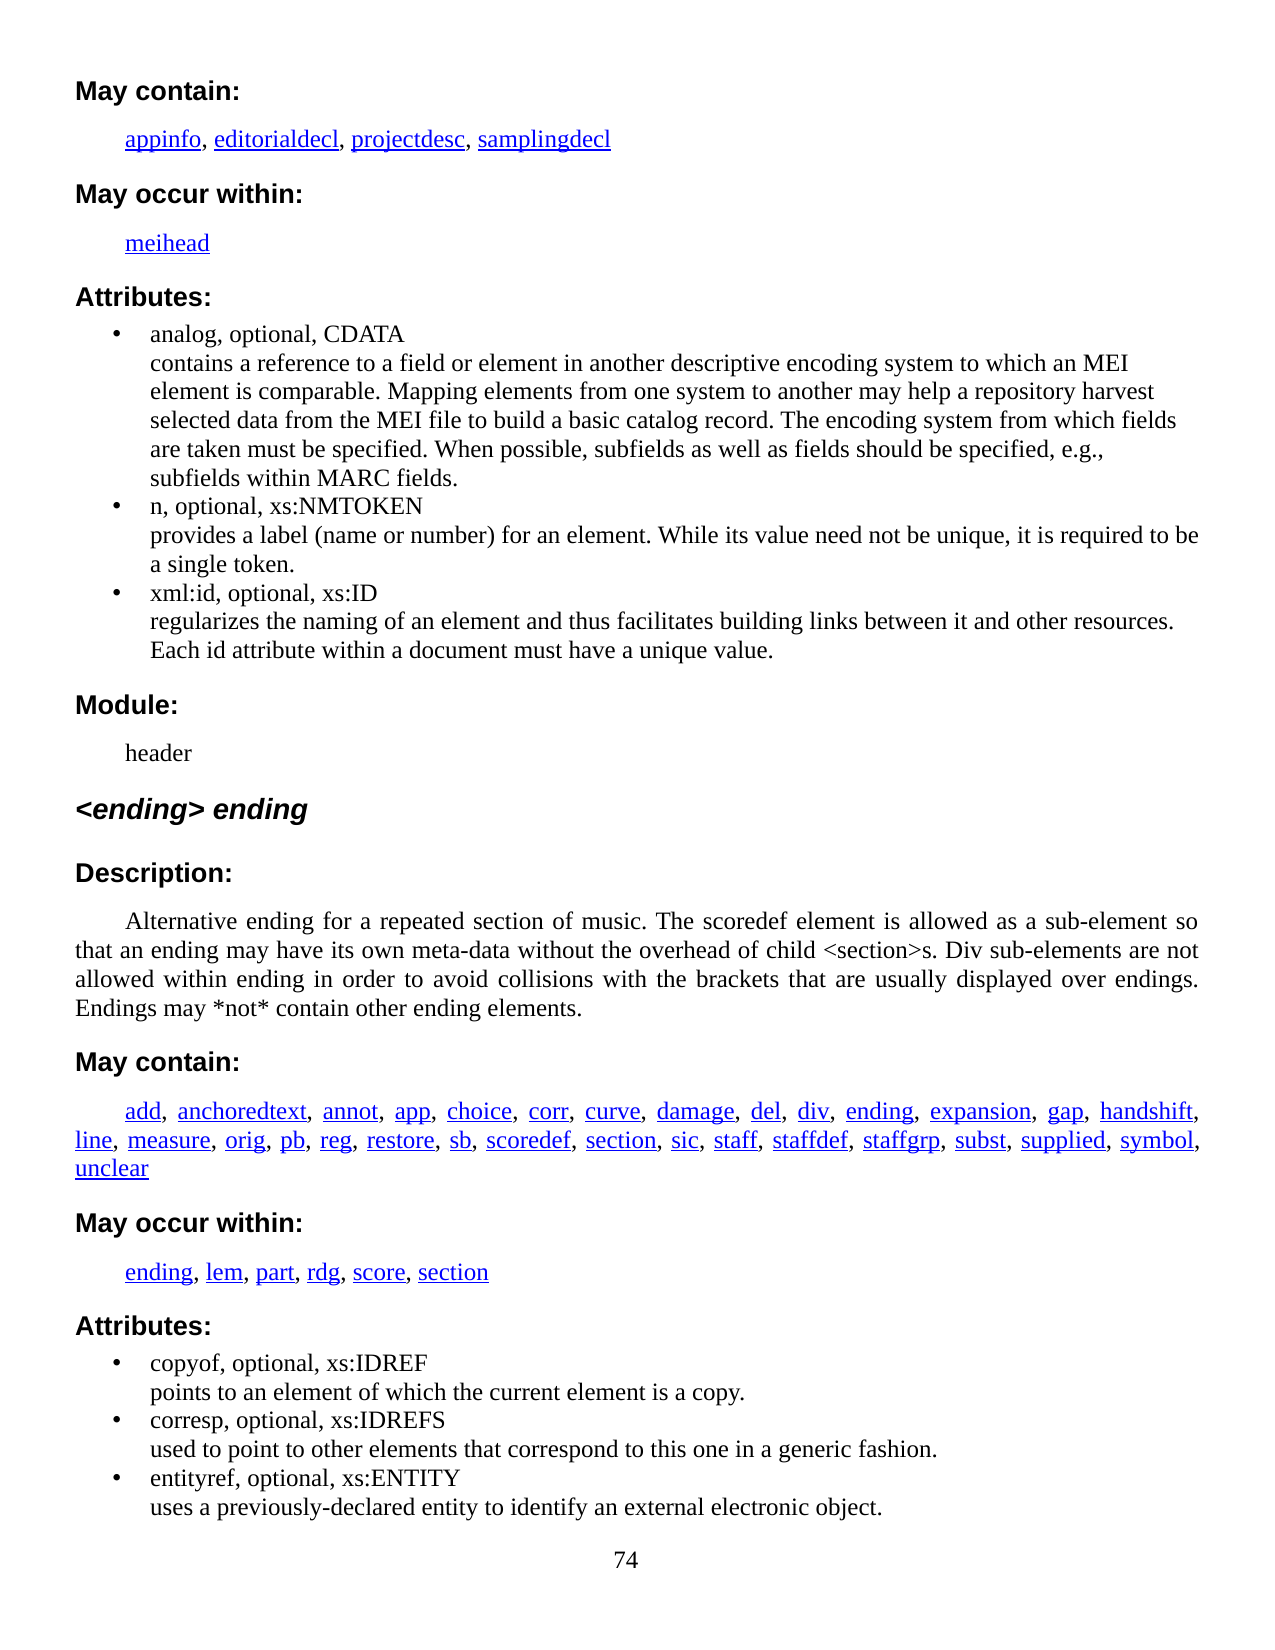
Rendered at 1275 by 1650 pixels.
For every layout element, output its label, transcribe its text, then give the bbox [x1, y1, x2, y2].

list corresp, optional, xs:IDREFS used to point to other elements that correspond to this one in a generic fashion. [112, 1405, 1200, 1463]
text add, anchoredtext, annot, app, choice, corr, curve, damage, del, div, ending, expansion, gap, handshift, line, measure, orig, pb, reg, restore, sb, scoredef, section, sic, staff, staffdef, staffgrp, subst, supplied, symbol, unclear [75, 1096, 1200, 1182]
text appinfo, editorialdecl, projectdesc, samplingdecl [75, 124, 1200, 153]
list analog, optional, CDATA contains a reference to a field or element in another descriptive encoding system to which an MEI element is comparable. Mapping elements from one system to another may help a repository harvest selected data from the MEI file to build a basic catalog record. The encoding system from which fields are taken must be specified. When possible, subfields as well as fields should be specified, e.g., subfields within MARC fields. [112, 319, 1200, 491]
text ending, lem, part, rdg, score, section [75, 1257, 1200, 1285]
list entityref, optional, xs:ENTITY uses a previously-declared entity to identify an external electronic object. [112, 1463, 1200, 1520]
subtitle May occur within: [75, 1207, 1200, 1238]
subtitle <ending> ending [75, 792, 1200, 826]
list copyof, optional, xs:IDREF points to an element of which the current element is a copy. [112, 1348, 1200, 1405]
subtitle Module: [75, 689, 1200, 720]
subtitle May contain: [75, 1046, 1200, 1078]
list xml:id, optional, xs:ID regularizes the naming of an element and thus facilitates building links between it and other resources. Each id attribute within a document must have a unique value. [112, 578, 1200, 664]
text Alternative ending for a repeated section of music. The scoredef element is allowed as a sub-element so that an ending may have its own meta-data without the overhead of child <section>s. Div sub-elements are not allowed within ending in order to avoid collisions with the brackets that are usually displayed over endings. Endings may *not* contain other ending elements. [75, 906, 1200, 1021]
subtitle May occur within: [75, 178, 1200, 209]
subtitle Attributes: [75, 281, 1200, 313]
subtitle Description: [75, 857, 1200, 888]
subtitle Attributes: [75, 1310, 1200, 1342]
text meihead [75, 228, 1200, 256]
subtitle May contain: [75, 75, 1200, 106]
text header [75, 738, 1200, 767]
list n, optional, xs:NMTOKEN provides a label (name or number) for an element. While its value need not be unique, it is required to be a single token. [112, 491, 1200, 578]
